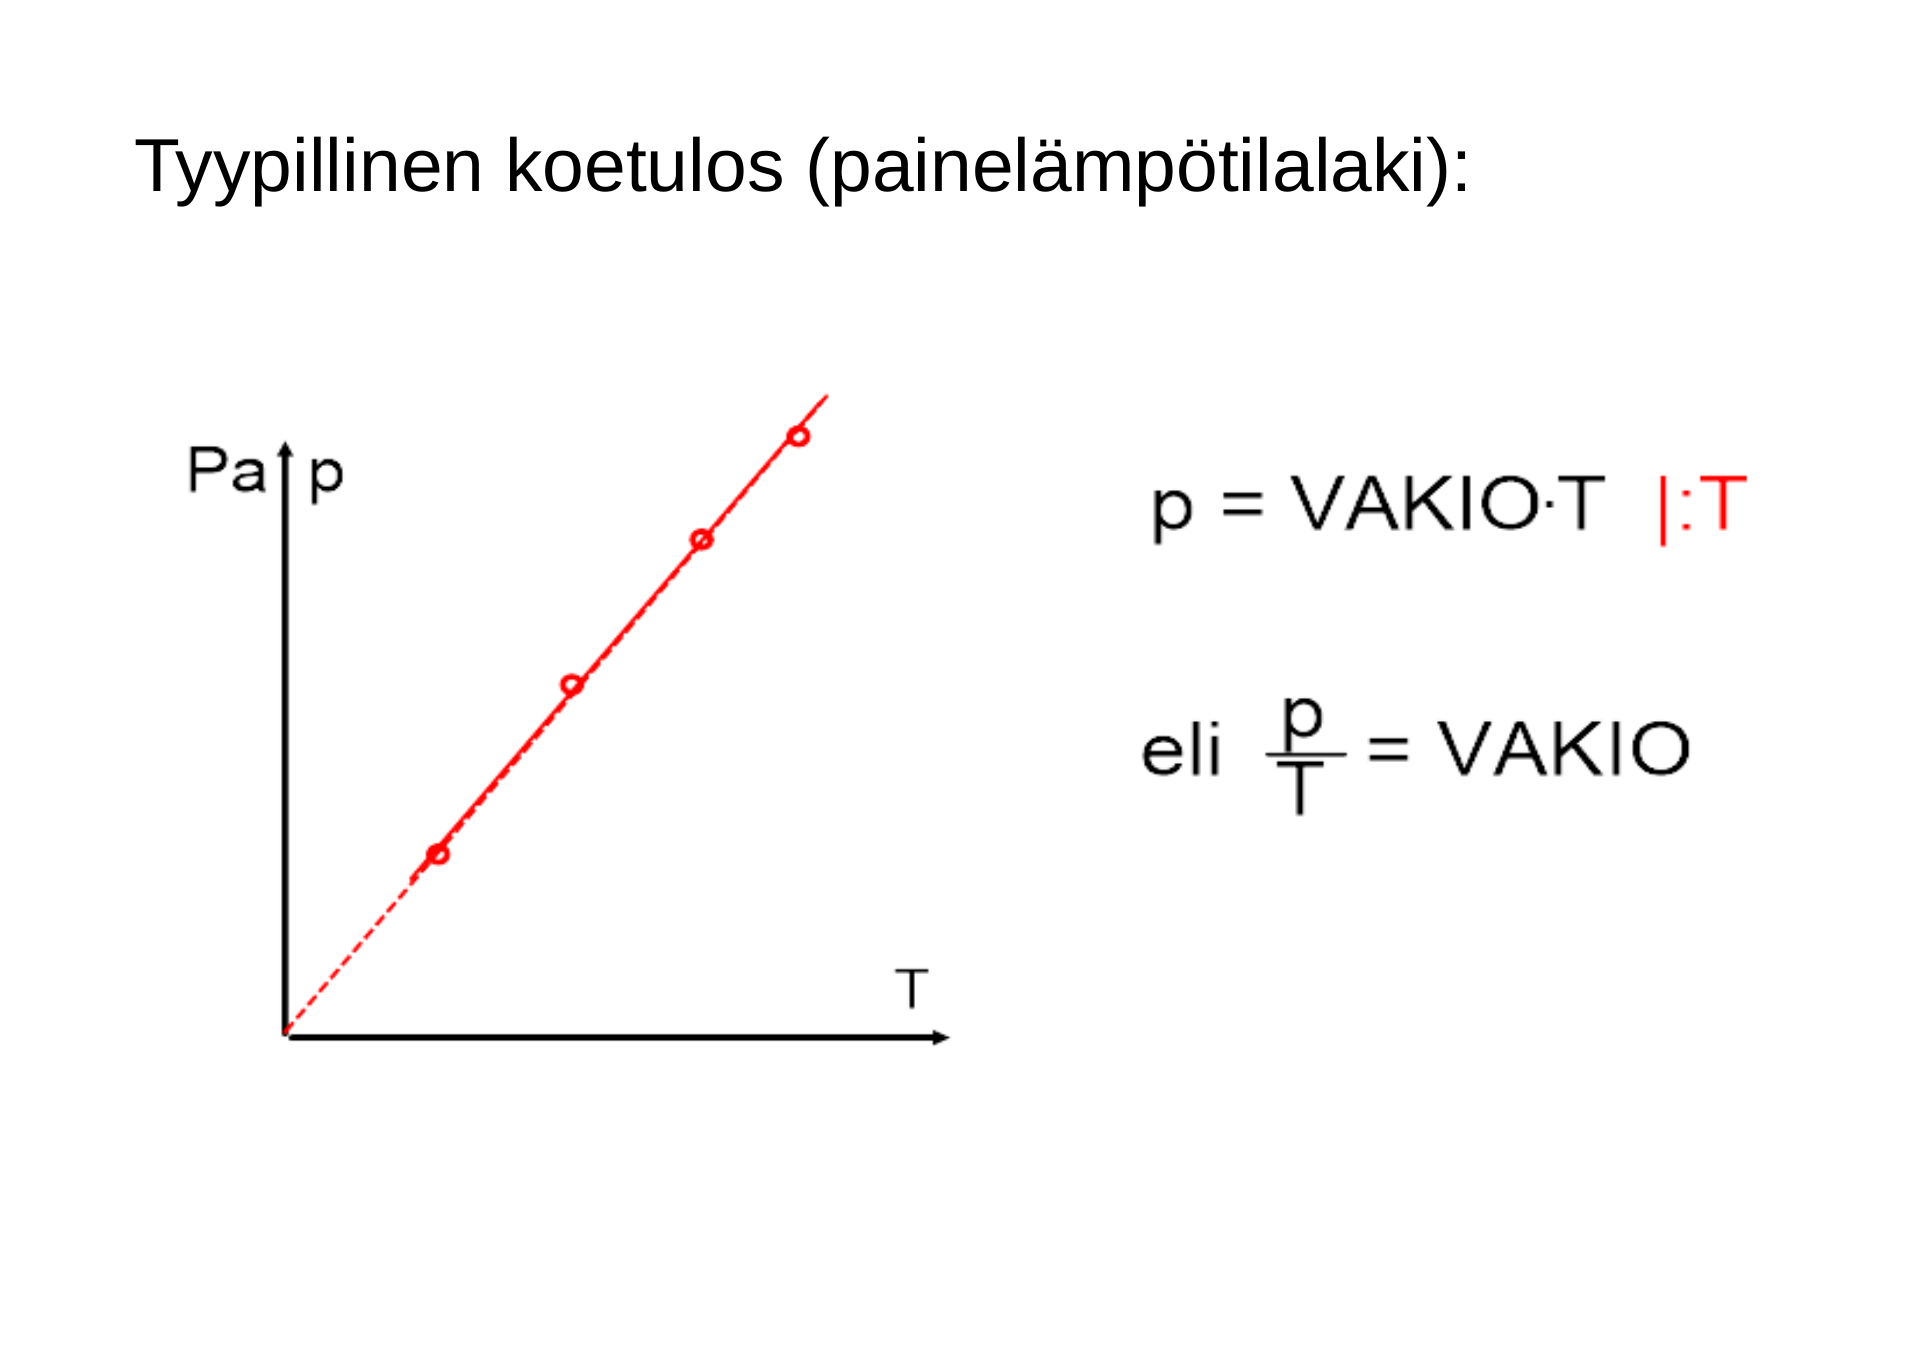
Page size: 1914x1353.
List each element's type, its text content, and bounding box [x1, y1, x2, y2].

text_box Tyypillinen koetulos (painelämpötilalaki): [119, 115, 1709, 224]
picture [97, 277, 1818, 1121]
